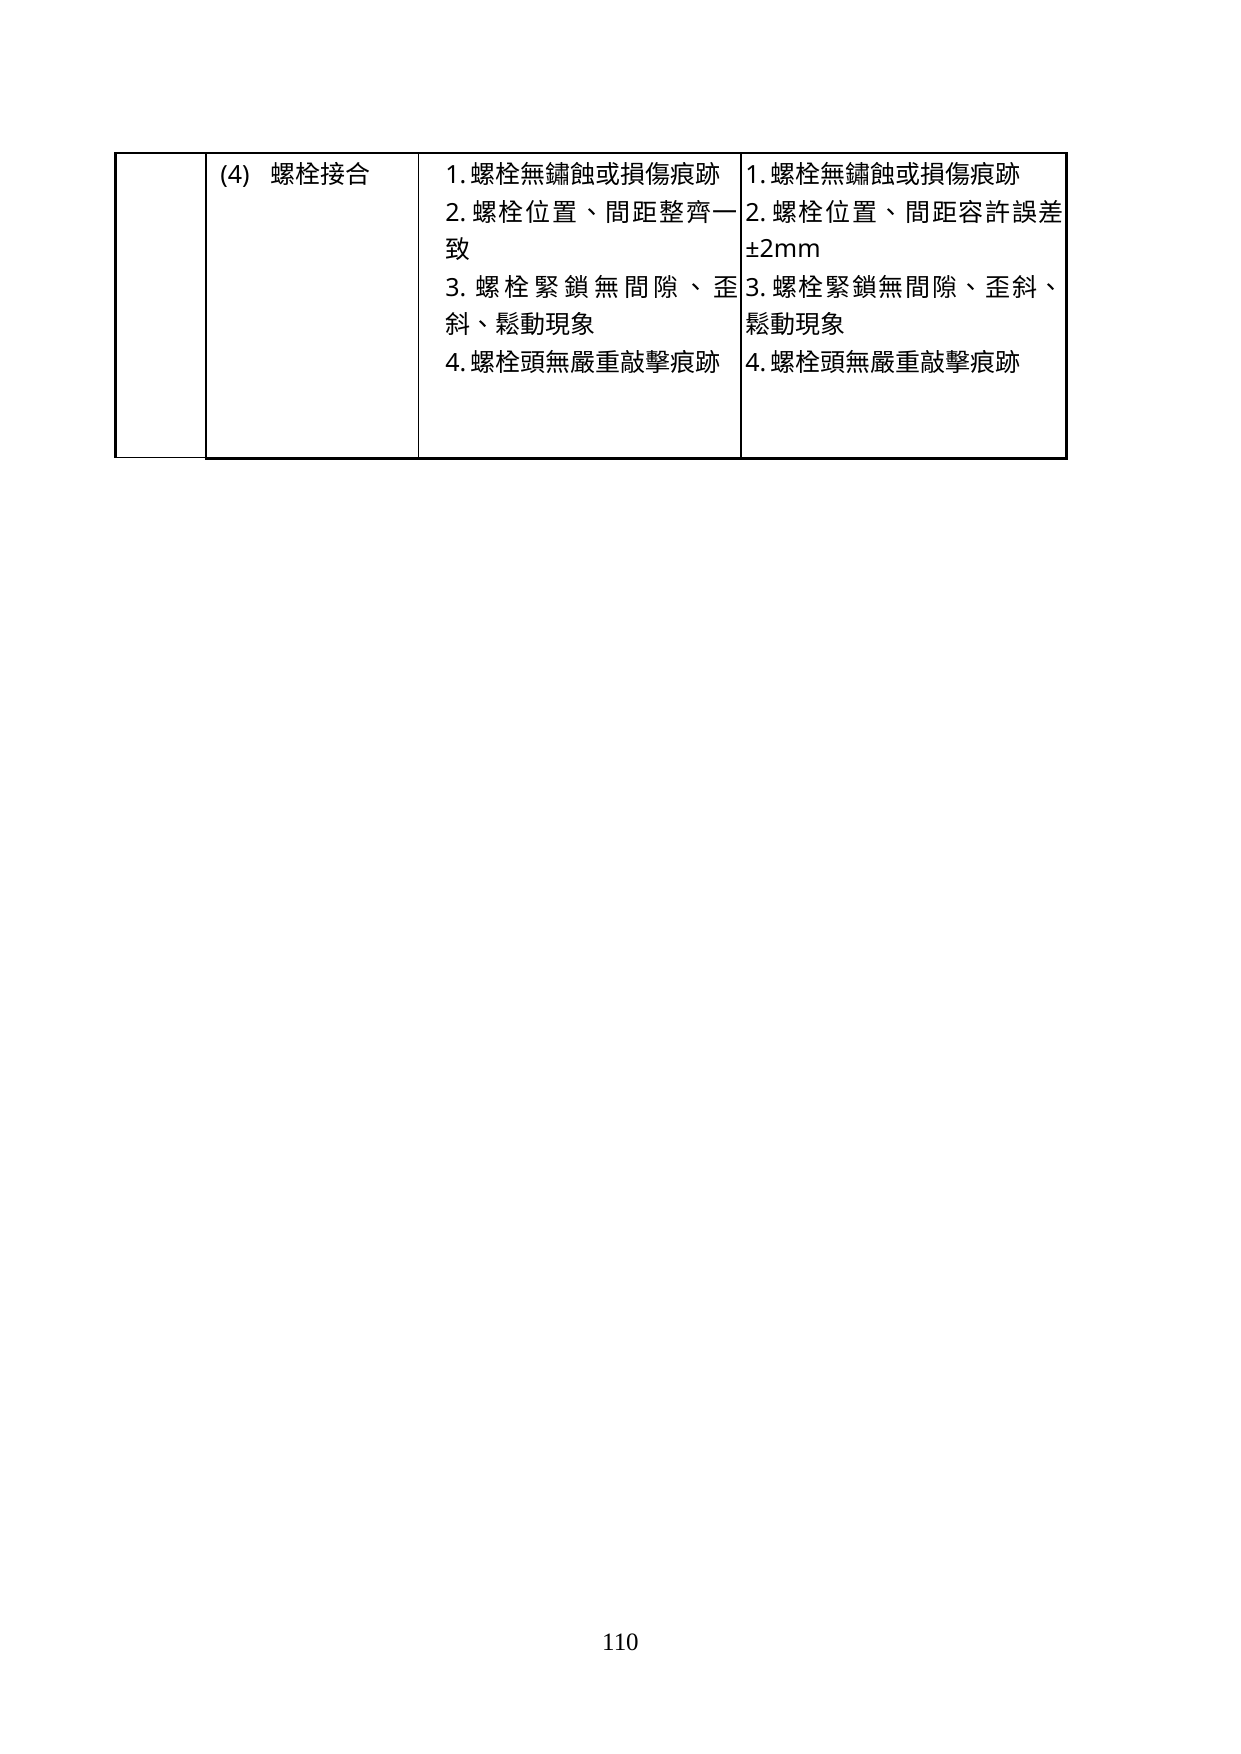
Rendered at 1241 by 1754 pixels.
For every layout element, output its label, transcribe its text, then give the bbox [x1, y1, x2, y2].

table_cell 1.螺栓無鏽蝕或損傷痕跡 2.螺栓位置、間距整齊一致 3.螺栓緊鎖無間隙、歪斜、鬆動現象 4.螺栓頭無嚴重敲擊痕跡 [419, 154, 740, 457]
table_cell (4)螺栓接合 [207, 154, 418, 457]
table_cell [117, 154, 205, 457]
table_cell 1.螺栓無鏽蝕或損傷痕跡 2.螺栓位置、間距容許誤差±2mm 3.螺栓緊鎖無間隙、歪斜、鬆動現象 4.螺栓頭無嚴重敲擊痕跡 [742, 154, 1065, 457]
